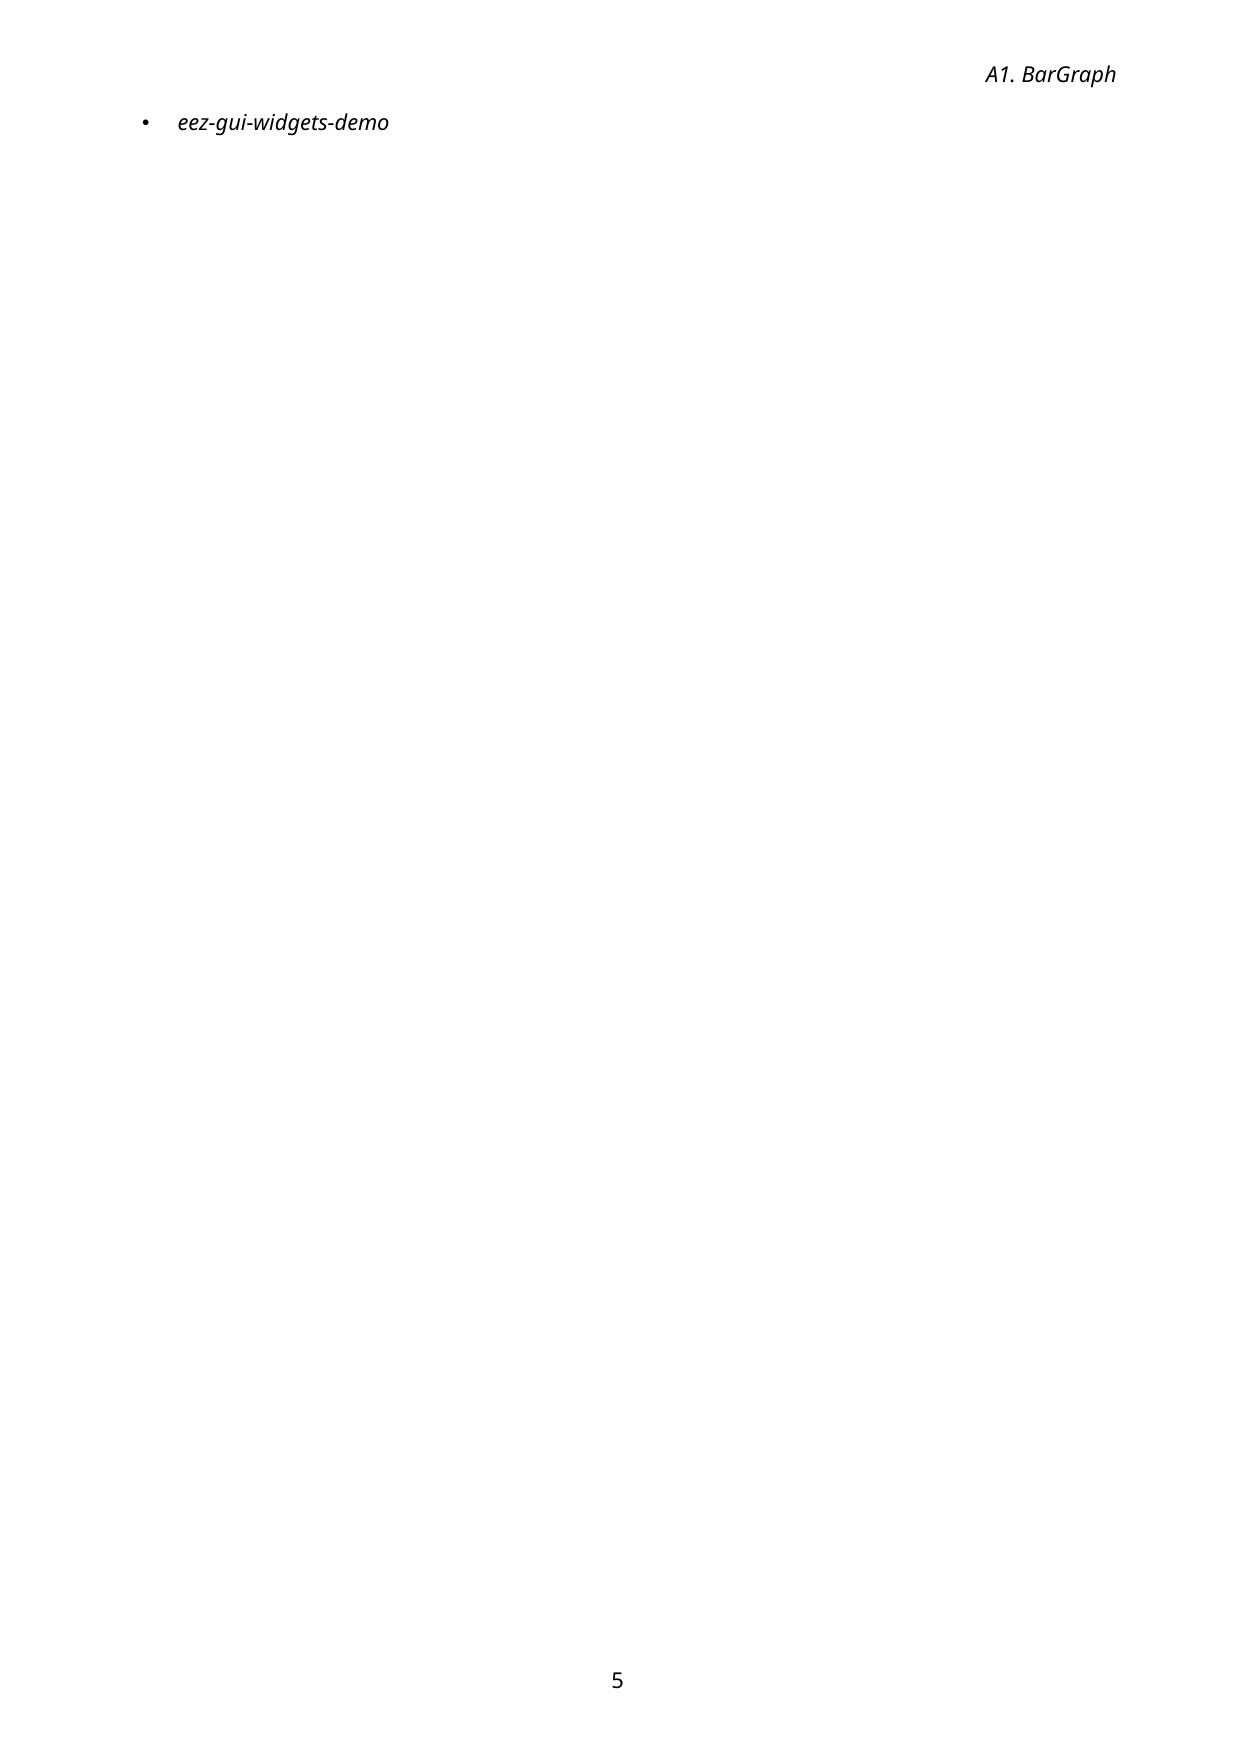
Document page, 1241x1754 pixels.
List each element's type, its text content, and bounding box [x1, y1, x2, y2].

list eez-gui-widgets-demo [142, 107, 1110, 136]
